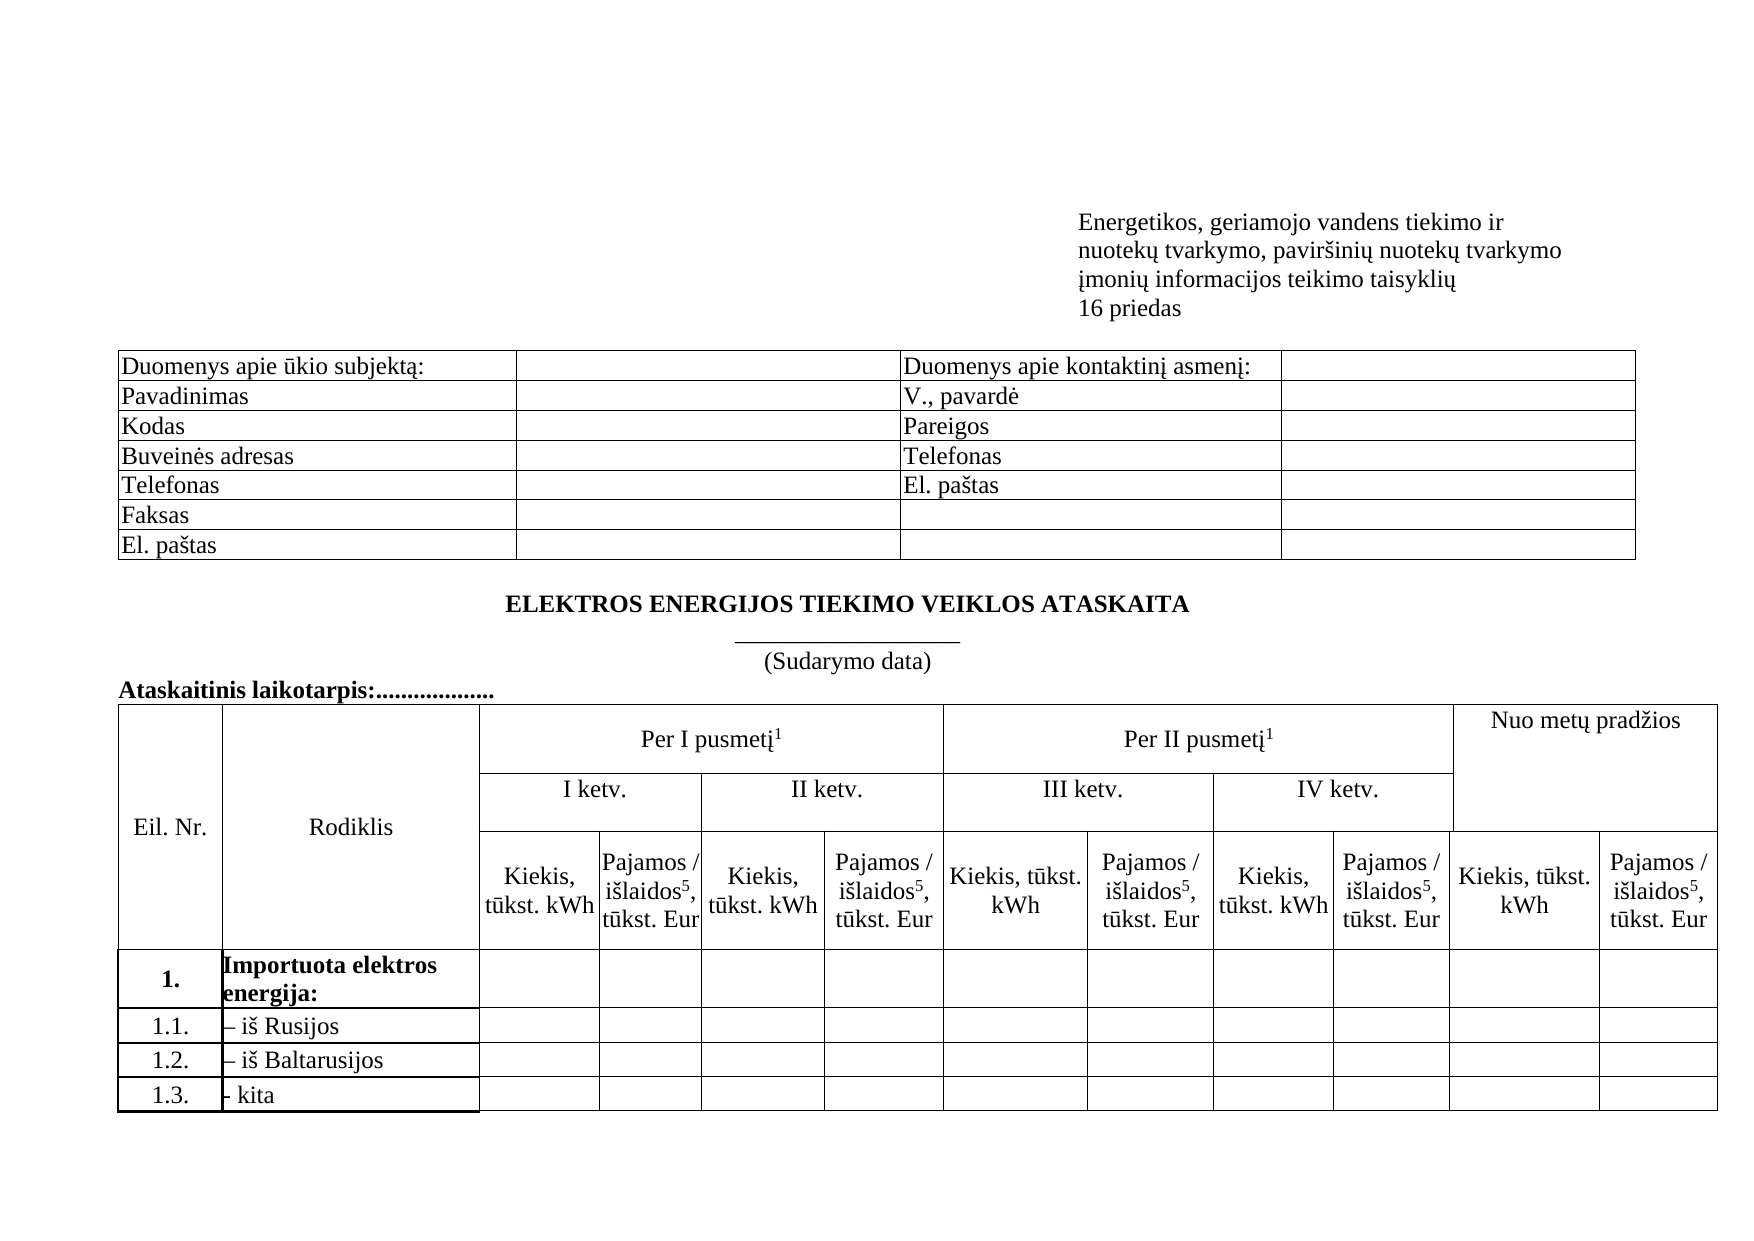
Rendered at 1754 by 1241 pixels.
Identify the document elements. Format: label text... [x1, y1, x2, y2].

table_cell [901, 530, 1281, 559]
table_header Per II pusmetį1 [944, 705, 1453, 773]
table_cell [702, 1077, 824, 1110]
table_cell [702, 1008, 824, 1042]
table_cell Telefonas [901, 441, 1281, 469]
table_cell IV ketv. [1214, 774, 1453, 831]
table_cell [944, 1077, 1087, 1110]
table_cell [600, 1008, 701, 1042]
table_cell [1334, 950, 1449, 1007]
table_cell 1.3. [119, 1078, 221, 1110]
table_cell El. paštas [901, 471, 1281, 499]
table_cell [480, 950, 599, 1007]
table_cell - kita [224, 1078, 479, 1110]
text Energetikos, geriamojo vandens tiekimo ir [1078, 207, 1577, 235]
table_header Rodiklis [223, 705, 479, 949]
table_cell [1600, 950, 1717, 1007]
table_cell [1088, 1043, 1213, 1076]
text 16 priedas [1078, 293, 1577, 322]
table_cell [480, 1077, 599, 1110]
table_header Nuo metų pradžios [1454, 705, 1717, 831]
table_cell Kiekis, tūkst. kWh [944, 832, 1087, 949]
table_cell [825, 950, 943, 1007]
table_cell III ketv. [944, 774, 1213, 831]
table_cell V., pavardė [901, 381, 1281, 410]
table_cell [1282, 500, 1635, 529]
text įmonių informacijos teikimo taisyklių [1078, 264, 1577, 293]
table_cell [517, 530, 900, 559]
table_cell [1282, 530, 1635, 559]
table_cell [825, 1043, 943, 1076]
table_cell – iš Rusijos [224, 1009, 479, 1042]
table_cell [944, 950, 1087, 1007]
table_cell [1088, 950, 1213, 1007]
table_cell I ketv. [480, 774, 701, 831]
table_header [517, 351, 900, 380]
table_cell [1600, 1043, 1717, 1076]
text ELEKTROS ENERGIJOS TIEKIMO VEIKLOS ATASKAITA [118, 589, 1577, 617]
table_cell [1334, 1008, 1449, 1042]
table_cell [1600, 1077, 1717, 1110]
table_cell [517, 441, 900, 469]
table_cell Kiekis, tūkst. kWh [1214, 832, 1333, 949]
table_cell Telefonas [119, 471, 516, 499]
table_cell [600, 1043, 701, 1076]
table_cell Pajamos / išlaidos5, tūkst. Eur [1334, 832, 1449, 949]
table_cell [1282, 441, 1635, 469]
table_cell 1.1. [119, 1009, 221, 1042]
table_cell [1282, 381, 1635, 410]
table_cell [517, 500, 900, 529]
table_header Duomenys apie ūkio subjektą: [119, 351, 516, 380]
table_cell Importuota elektros energija: [224, 950, 479, 1007]
table_header [1282, 351, 1635, 380]
table_cell [1450, 950, 1599, 1007]
table_header Per I pusmetį1 [480, 705, 943, 773]
table_cell [1450, 1008, 1599, 1042]
table_cell Kiekis, tūkst. kWh [1450, 832, 1599, 949]
table_cell Kiekis, tūkst. kWh [480, 832, 599, 949]
table_cell [517, 471, 900, 499]
table_cell – iš Baltarusijos [224, 1044, 479, 1076]
table_cell [1450, 1077, 1599, 1110]
table_cell [1214, 950, 1333, 1007]
table_cell 1. [119, 950, 221, 1007]
table_cell Kodas [119, 411, 516, 440]
table_cell [1600, 1008, 1717, 1042]
table_cell Pajamos / išlaidos5, tūkst. Eur [1088, 832, 1213, 949]
table_cell [480, 1043, 599, 1076]
table_cell [944, 1043, 1087, 1076]
table_cell Pajamos / išlaidos5, tūkst. Eur [825, 832, 943, 949]
table_cell [1214, 1077, 1333, 1110]
table_header Duomenys apie kontaktinį asmenį: [901, 351, 1281, 380]
text __________________ [118, 617, 1577, 646]
table_cell [825, 1077, 943, 1110]
table_cell [944, 1008, 1087, 1042]
table_cell 1.2. [119, 1044, 221, 1076]
table_cell [825, 1008, 943, 1042]
table_cell [702, 1043, 824, 1076]
table_cell [1334, 1077, 1449, 1110]
table_cell Kiekis, tūkst. kWh [702, 832, 824, 949]
table_cell [600, 950, 701, 1007]
table_cell Pareigos [901, 411, 1281, 440]
table_cell [901, 500, 1281, 529]
table_cell [1214, 1008, 1333, 1042]
table_cell [517, 411, 900, 440]
table_cell II ketv. [702, 774, 943, 831]
table_header Eil. Nr. [119, 705, 222, 949]
table_cell [600, 1077, 701, 1110]
table_cell [1282, 471, 1635, 499]
table_cell [1282, 411, 1635, 440]
table_cell [1088, 1008, 1213, 1042]
text Ataskaitinis laikotarpis:................... [118, 675, 1577, 704]
table_cell [1088, 1077, 1213, 1110]
table_cell [1214, 1043, 1333, 1076]
table_cell [480, 1008, 599, 1042]
table_cell Pajamos / išlaidos5, tūkst. Eur [1600, 832, 1717, 949]
table_cell [517, 381, 900, 410]
table_cell Pajamos / išlaidos5, tūkst. Eur [600, 832, 701, 949]
table_cell [702, 950, 824, 1007]
table_cell Pavadinimas [119, 381, 516, 410]
table_cell [1334, 1043, 1449, 1076]
table_cell Buveinės adresas [119, 441, 516, 469]
table_cell [1450, 1043, 1599, 1076]
text (Sudarymo data) [118, 646, 1577, 675]
text nuotekų tvarkymo, paviršinių nuotekų tvarkymo [1078, 235, 1577, 264]
table_cell Faksas [119, 500, 516, 529]
table_cell El. paštas [119, 530, 516, 559]
